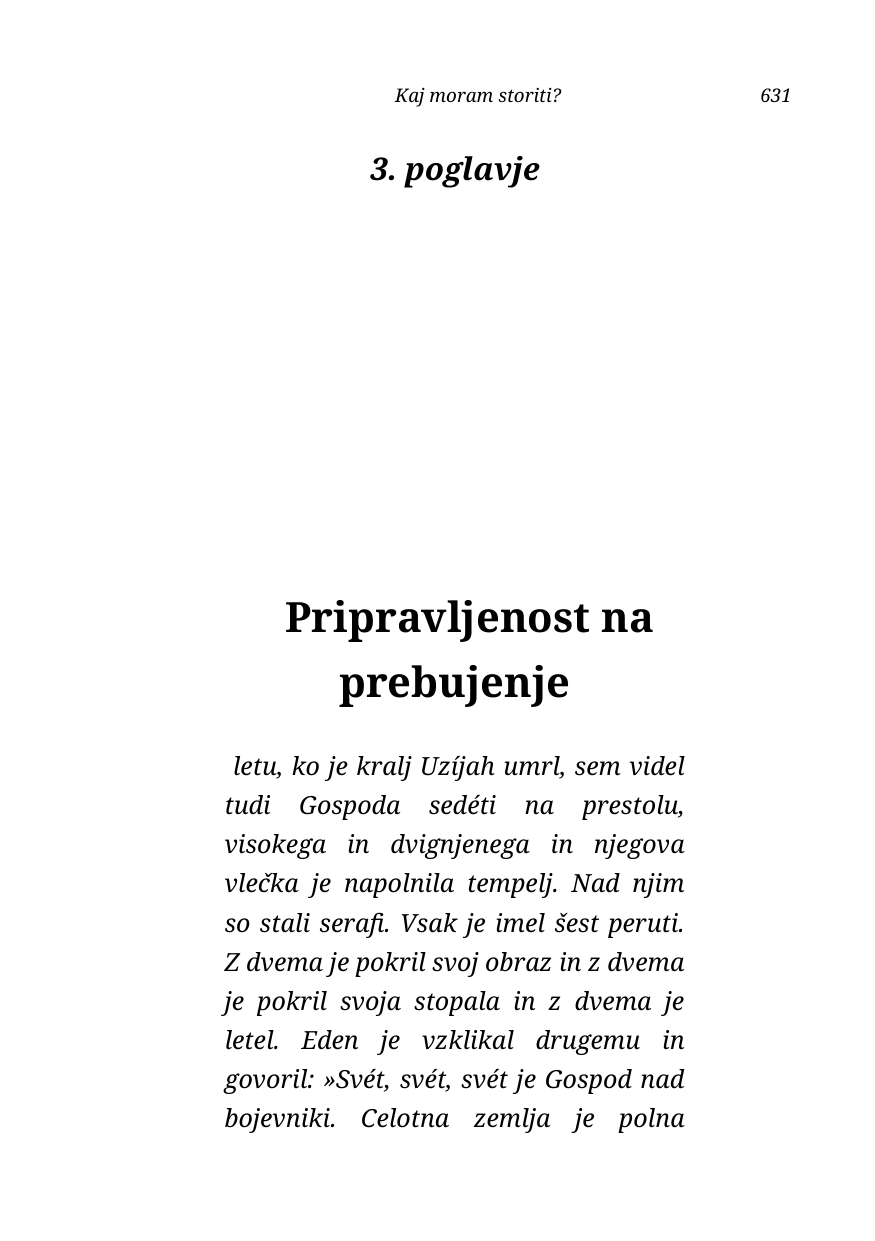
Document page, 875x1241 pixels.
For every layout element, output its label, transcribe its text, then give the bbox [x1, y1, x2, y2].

subtitle Pripravljenost na prebujenje [153, 588, 756, 710]
subtitle 3. poglavje [153, 147, 756, 189]
text letu, ko je kralj Uzíjah umrl, sem videl tudi Gospoda sedéti na prestolu, visokega in dvignjenega in njegova vlečka je napolnila tempelj. Nad njim so stali serafi. Vsak je imel šest peruti. Z dvema je pokril svoj obraz in z dvema je pokril svoja stopala in z dvema je letel. Eden je vzklikal drugemu in govoril: »Svét, svét, svét je Gospod nad bojevniki. Celotna zemlja je polna [224, 748, 685, 1135]
